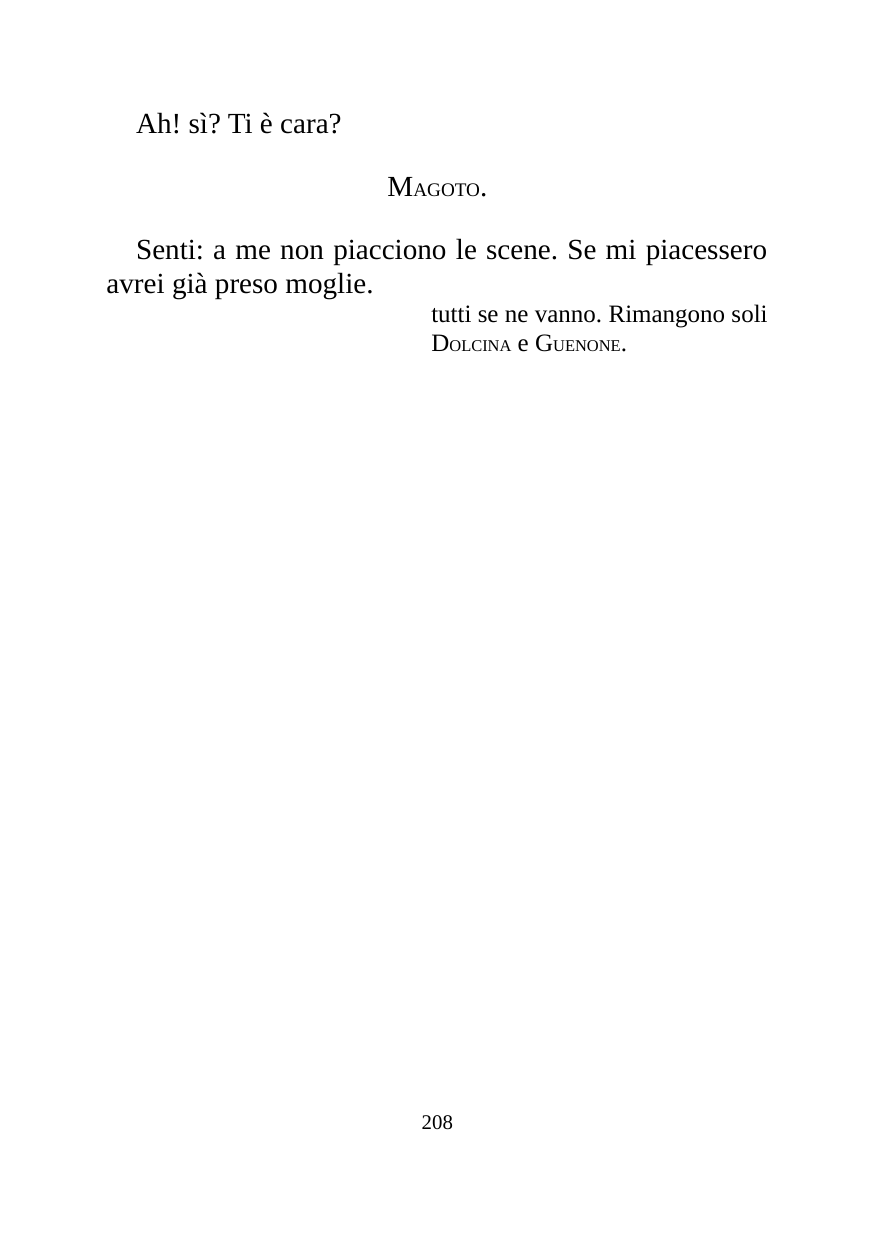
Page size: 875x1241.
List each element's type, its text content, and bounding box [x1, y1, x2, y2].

text tutti se ne vanno. Rimangono soli Dolcina e Guenone. [431, 299, 768, 357]
text Senti: a me non piacciono le scene. Se mi piacessero avrei già preso moglie. [106, 232, 768, 299]
text Magoto. [106, 169, 768, 203]
text Ah! sì? Ti è cara? [106, 106, 768, 140]
